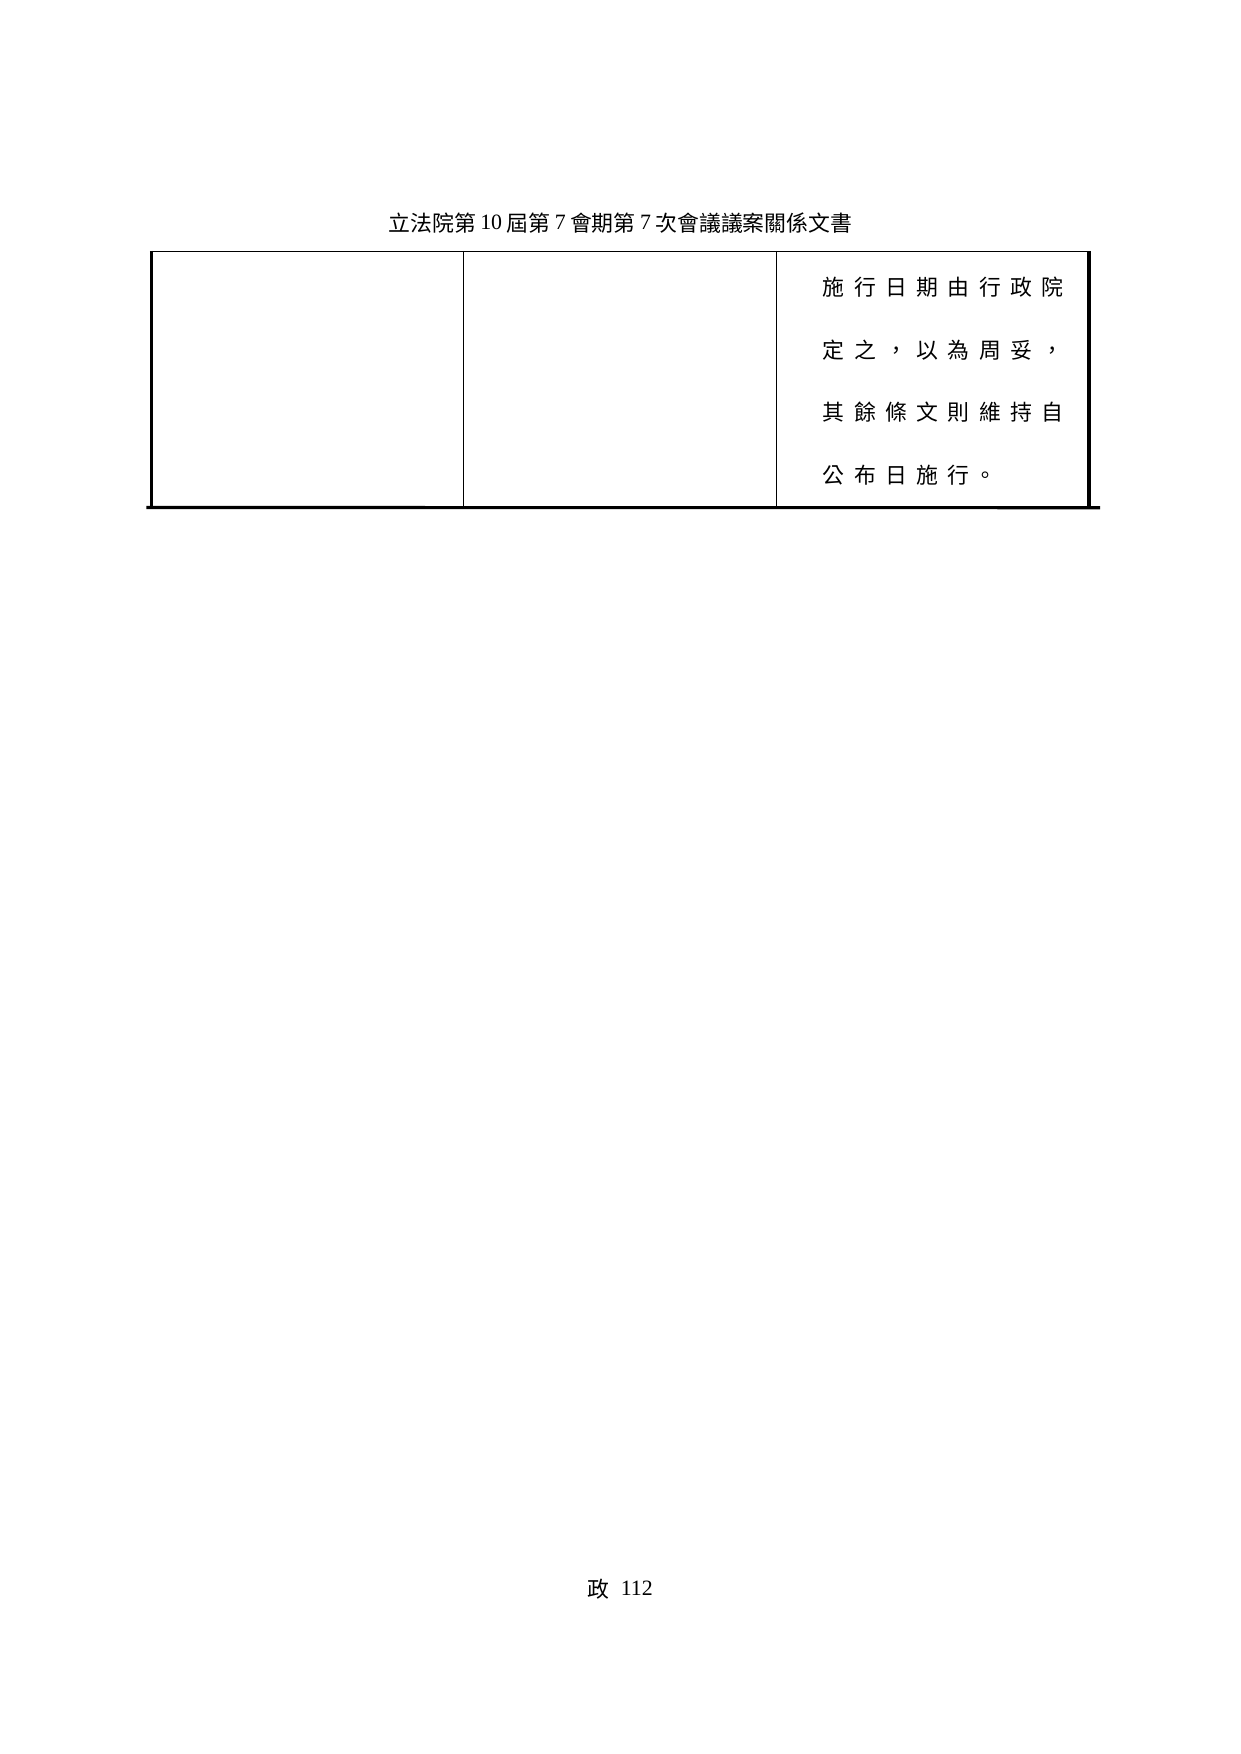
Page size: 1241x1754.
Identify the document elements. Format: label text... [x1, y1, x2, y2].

table_cell [464, 252, 776, 506]
table_cell 施行日期由行政院定之，以為周妥，其餘條文則維持自公布日施行。 [777, 252, 1087, 506]
table_cell [153, 252, 463, 506]
